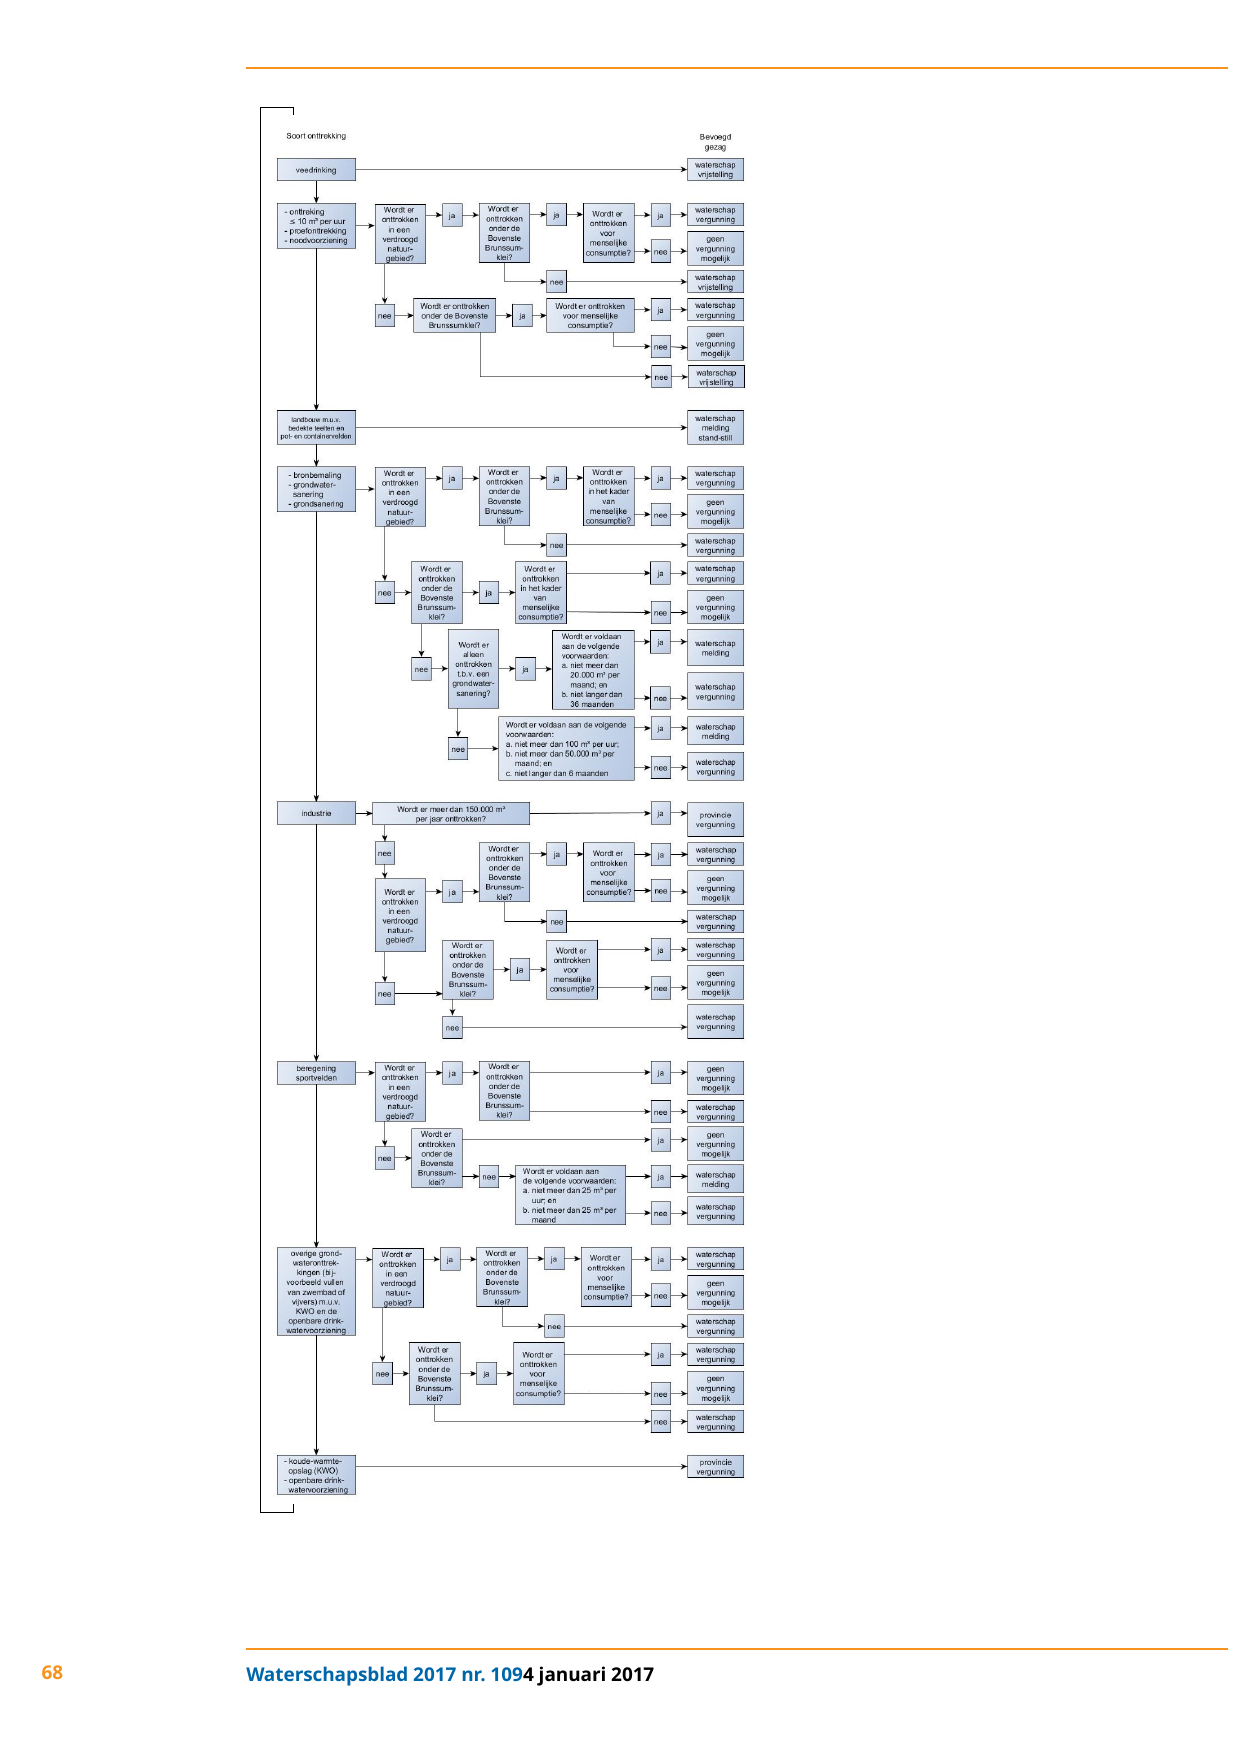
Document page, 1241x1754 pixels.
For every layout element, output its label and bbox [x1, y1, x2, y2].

picture [41, 47, 231, 172]
picture [268, 115, 753, 1504]
